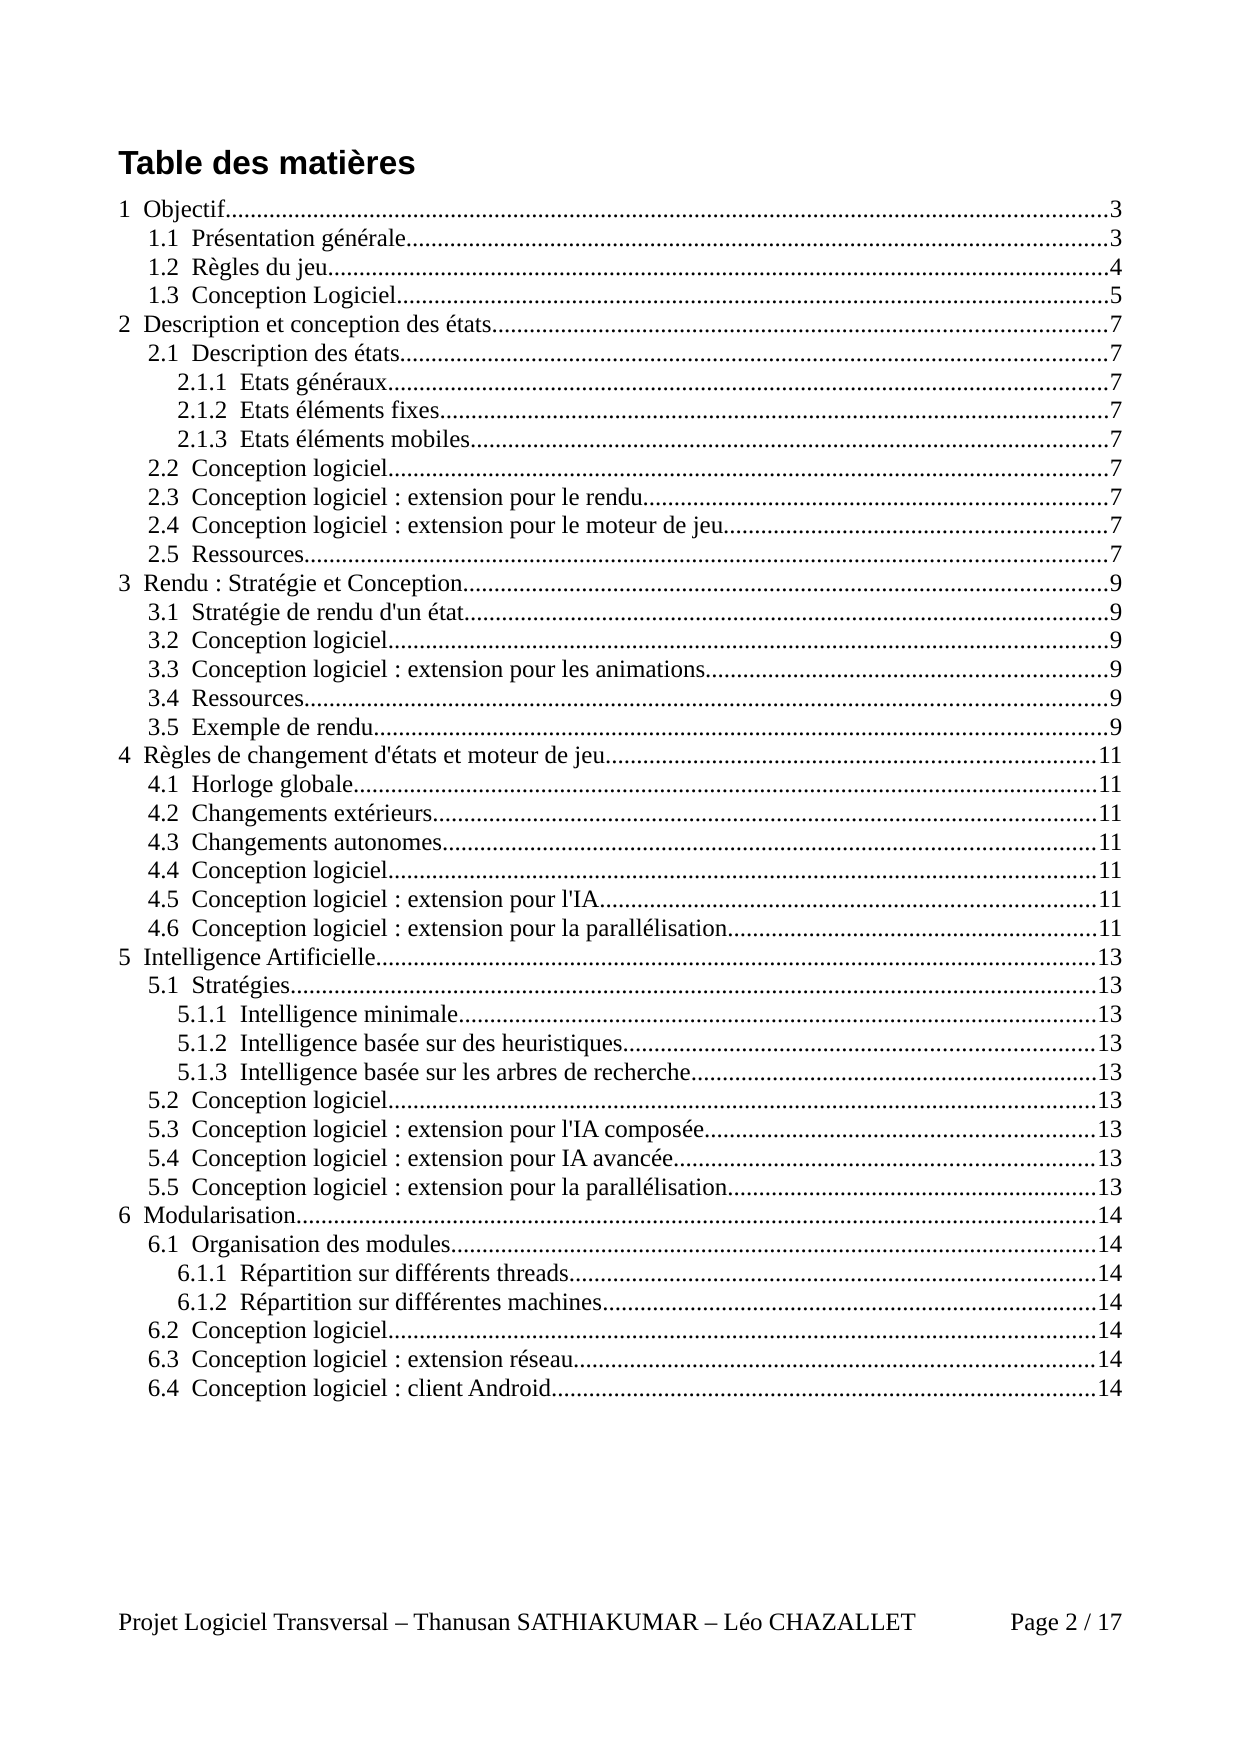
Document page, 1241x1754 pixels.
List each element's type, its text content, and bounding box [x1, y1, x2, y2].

text 6.1.1 Répartition sur différents threads 14 [177, 1258, 1122, 1287]
text 2.4 Conception logiciel : extension pour le moteur de jeu 7 [148, 510, 1122, 539]
text 2 Description et conception des états 7 [118, 309, 1122, 338]
text 3.3 Conception logiciel : extension pour les animations 9 [148, 654, 1122, 683]
text 4.3 Changements autonomes 11 [148, 827, 1122, 855]
text 1.1 Présentation générale 3 [148, 223, 1122, 252]
text 2.5 Ressources 7 [148, 539, 1122, 568]
text 6.1 Organisation des modules 14 [148, 1229, 1122, 1258]
text 4 Règles de changement d'états et moteur de jeu 11 [118, 740, 1122, 769]
text 1.2 Règles du jeu 4 [148, 252, 1122, 280]
text 6.1.2 Répartition sur différentes machines 14 [177, 1287, 1122, 1315]
text 3.1 Stratégie de rendu d'un état 9 [148, 597, 1122, 625]
text 5.1.2 Intelligence basée sur des heuristiques 13 [177, 1028, 1122, 1057]
text 5.1.3 Intelligence basée sur les arbres de recherche 13 [177, 1057, 1122, 1085]
text 5.1 Stratégies 13 [148, 970, 1122, 999]
text 1 Objectif 3 [118, 194, 1122, 223]
text 2.1.3 Etats éléments mobiles 7 [177, 424, 1122, 453]
text 3.2 Conception logiciel 9 [148, 625, 1122, 654]
text 6 Modularisation 14 [118, 1200, 1122, 1229]
text 4.6 Conception logiciel : extension pour la parallélisation 11 [148, 913, 1122, 942]
text 3.4 Ressources 9 [148, 683, 1122, 712]
text 5.5 Conception logiciel : extension pour la parallélisation 13 [148, 1172, 1122, 1200]
text 5.2 Conception logiciel 13 [148, 1085, 1122, 1114]
text 5 Intelligence Artificielle 13 [118, 942, 1122, 970]
text 2.2 Conception logiciel 7 [148, 453, 1122, 482]
text 4.4 Conception logiciel 11 [148, 855, 1122, 884]
text 6.2 Conception logiciel 14 [148, 1315, 1122, 1344]
text 1.3 Conception Logiciel 5 [148, 280, 1122, 309]
text 2.1 Description des états 7 [148, 338, 1122, 367]
text 3 Rendu : Stratégie et Conception 9 [118, 568, 1122, 597]
text 4.5 Conception logiciel : extension pour l'IA 11 [148, 884, 1122, 913]
text 3.5 Exemple de rendu 9 [148, 712, 1122, 740]
text 5.1.1 Intelligence minimale 13 [177, 999, 1122, 1028]
text 5.4 Conception logiciel : extension pour IA avancée 13 [148, 1143, 1122, 1172]
text 6.3 Conception logiciel : extension réseau 14 [148, 1344, 1122, 1373]
text 2.3 Conception logiciel : extension pour le rendu 7 [148, 482, 1122, 510]
text 4.1 Horloge globale 11 [148, 769, 1122, 798]
text 6.4 Conception logiciel : client Android 14 [148, 1373, 1122, 1402]
text 2.1.1 Etats généraux 7 [177, 367, 1122, 395]
text 2.1.2 Etats éléments fixes 7 [177, 395, 1122, 424]
text 4.2 Changements extérieurs 11 [148, 798, 1122, 827]
subtitle Table des matières [118, 143, 1122, 182]
text 5.3 Conception logiciel : extension pour l'IA composée 13 [148, 1114, 1122, 1143]
